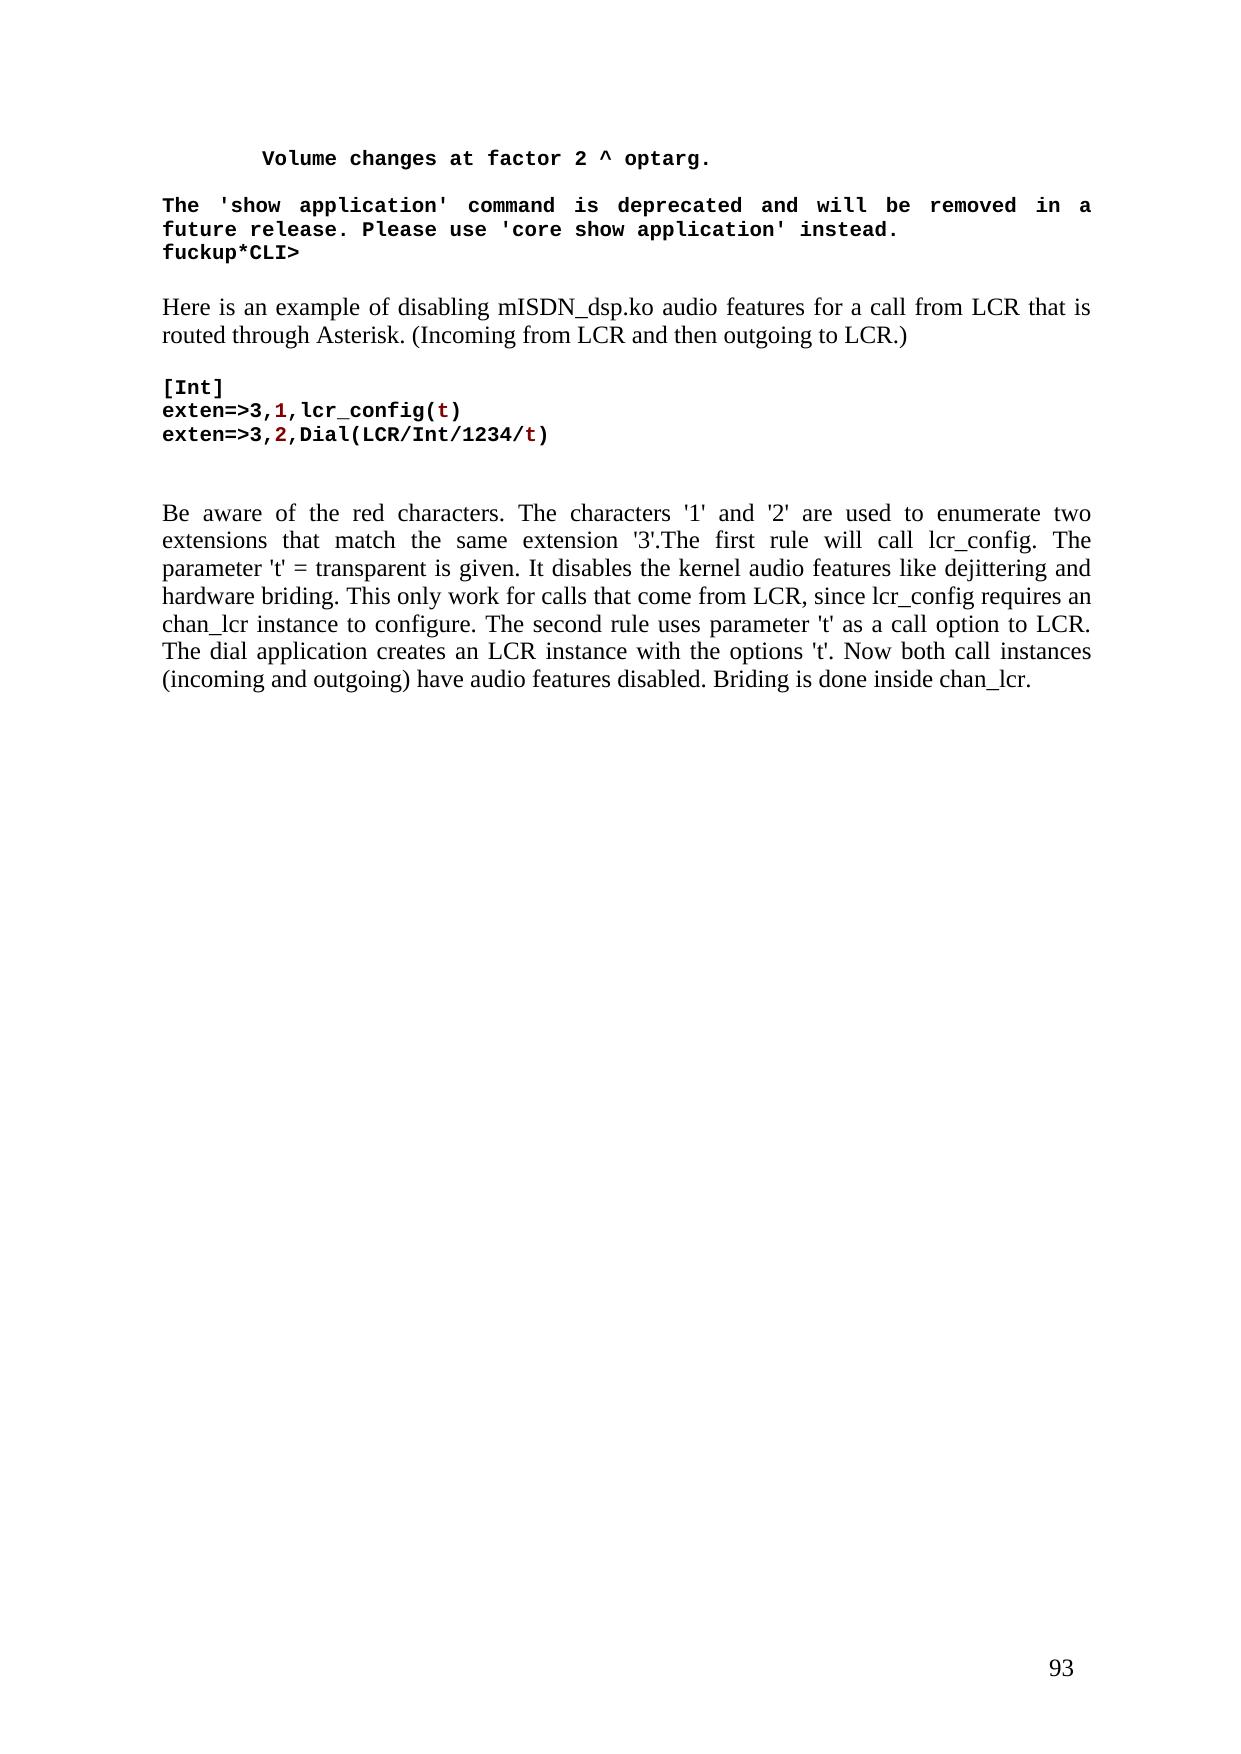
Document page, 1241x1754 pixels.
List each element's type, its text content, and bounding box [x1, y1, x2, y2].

text Be aware of the red characters. The characters '1' and '2' are used to enumerate two extensions that match the same extension '3'.The first rule will call lcr_config. The parameter 't' = transparent is given. It disables the kernel audio features like dejittering and hardware briding. This only work for calls that come from LCR, since lcr_config requires an chan_lcr instance to configure. The second rule uses parameter 't' as a call option to LCR. The dial application creates an LCR instance with the options 't'. Now both call instances (incoming and outgoing) have audio features disabled. Briding is done inside chan_lcr. [162, 499, 1092, 693]
text [Int] [162, 377, 1092, 400]
text fuckup*CLI> [162, 242, 1092, 266]
text Here is an example of disabling mISDN_dsp.ko audio features for a call from LCR that is routed through Asterisk. (Incoming from LCR and then outgoing to LCR.) [162, 293, 1092, 349]
text exten=>3,1,lcr_config(t) [162, 400, 1092, 424]
text exten=>3,2,Dial(LCR/Int/1234/t) [162, 424, 1092, 448]
text The 'show application' command is deprecated and will be removed in a future release. Please use 'core show application' instead. [162, 195, 1092, 242]
text Volume changes at factor 2 ^ optarg. [162, 148, 1092, 171]
